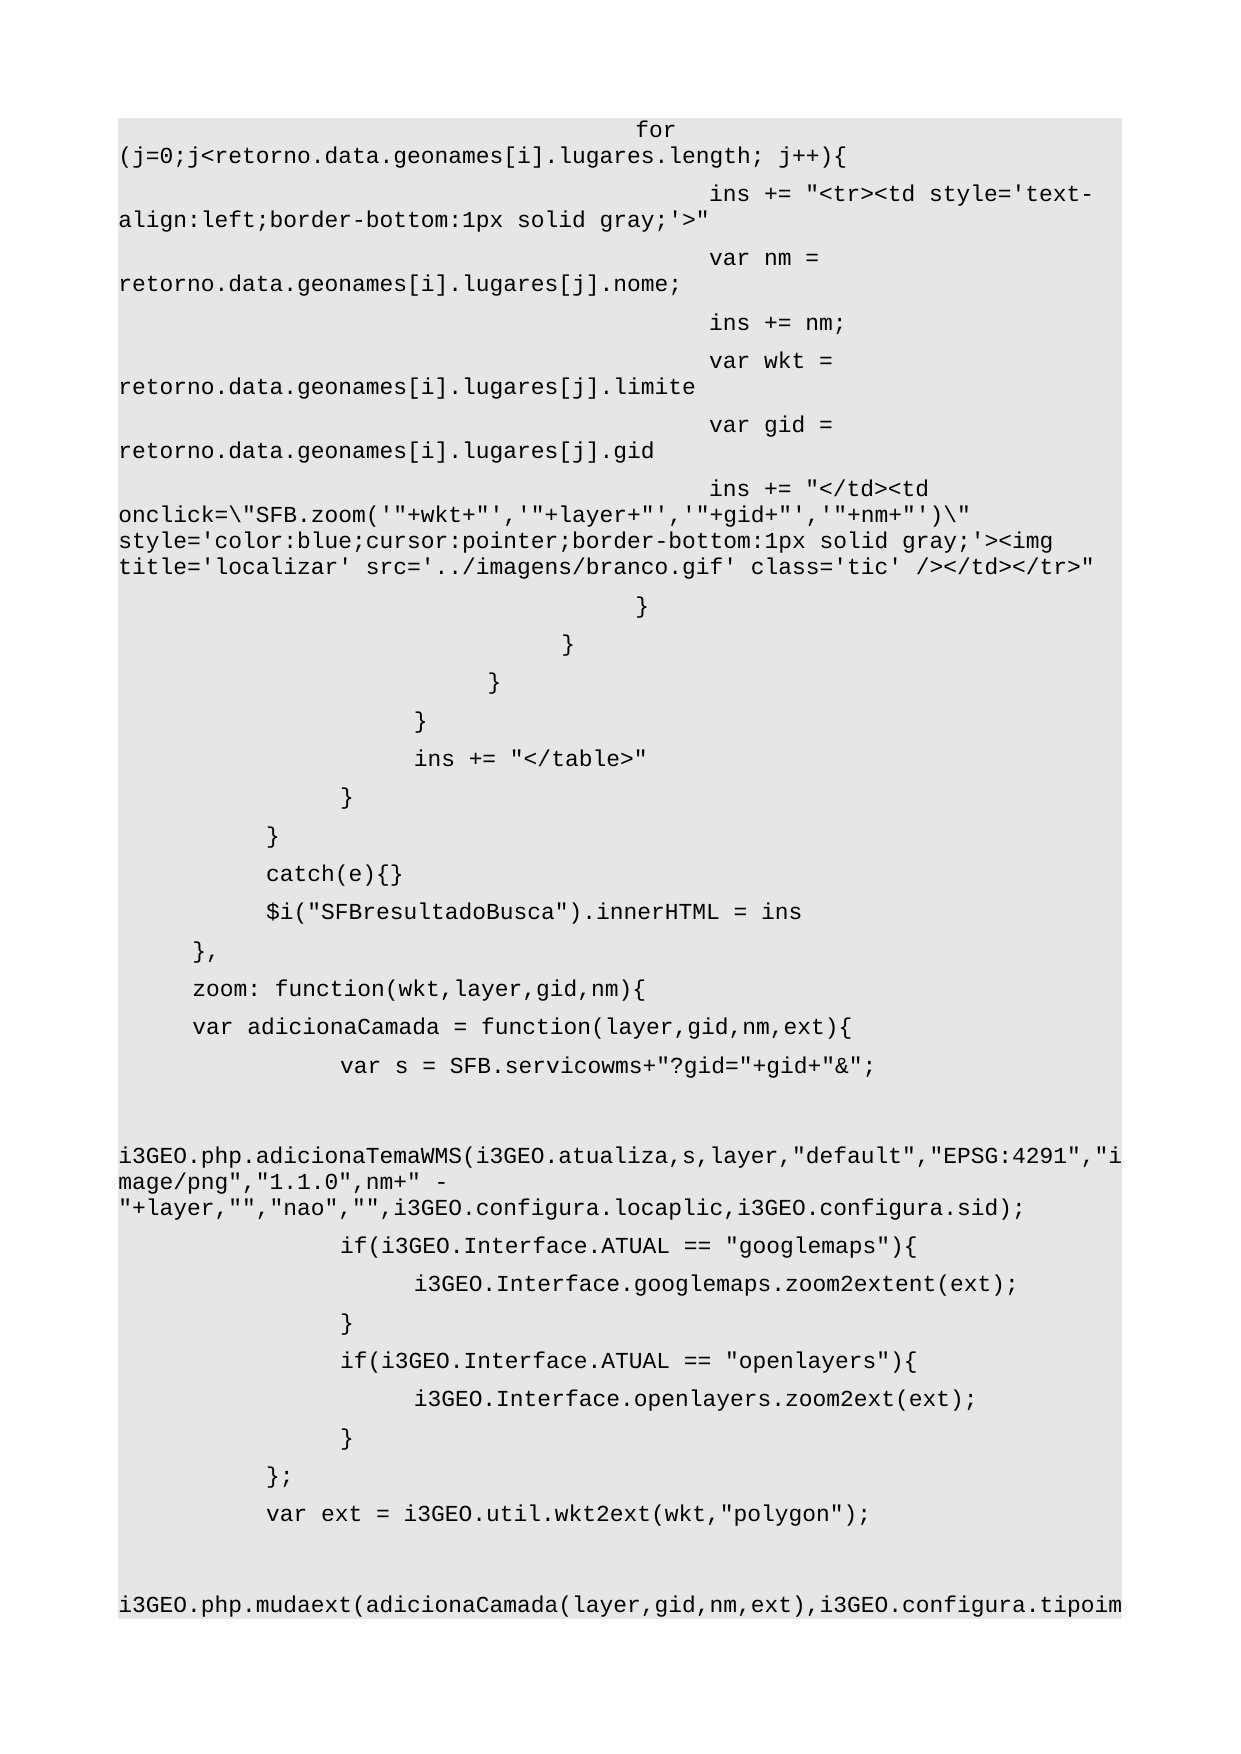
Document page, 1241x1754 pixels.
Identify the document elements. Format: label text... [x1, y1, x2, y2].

text var gid = retorno.data.geonames[i].lugares[j].gid [118, 413, 1122, 465]
text } [118, 671, 1122, 697]
text i3GEO.Interface.googlemaps.zoom2extent(ext); [118, 1273, 1122, 1299]
text var wkt = retorno.data.geonames[i].lugares[j].limite [118, 349, 1122, 401]
text for (j=0;j<retorno.data.geonames[i].lugares.length; j++){ [118, 118, 1122, 170]
text } [118, 824, 1122, 850]
text catch(e){} [118, 862, 1122, 888]
text var nm = retorno.data.geonames[i].lugares[j].nome; [118, 247, 1122, 298]
text ins += "</td><td onclick=\"SFB.zoom('"+wkt+"','"+layer+"','"+gid+"','"+nm+"')\" style='color:blue;cursor:pointer;border-bottom:1px solid gray;'><img title='localizar' src='../imagens/branco.gif' class='tic' /></td></tr>" [118, 478, 1122, 582]
text } [118, 594, 1122, 620]
text if(i3GEO.Interface.ATUAL == "googlemaps"){ [118, 1234, 1122, 1260]
text var ext = i3GEO.util.wkt2ext(wkt,"polygon"); [118, 1503, 1122, 1529]
text i3GEO.Interface.openlayers.zoom2ext(ext); [118, 1388, 1122, 1414]
text }; [118, 1464, 1122, 1490]
text if(i3GEO.Interface.ATUAL == "openlayers"){ [118, 1349, 1122, 1375]
text var adicionaCamada = function(layer,gid,nm,ext){ [118, 1016, 1122, 1042]
text } [118, 632, 1122, 658]
text i3GEO.php.adicionaTemaWMS(i3GEO.atualiza,s,layer,"default","EPSG:4291","image/png","1.1.0",nm+" - "+layer,"","nao","",i3GEO.configura.locaplic,i3GEO.configura.sid); [118, 1092, 1122, 1222]
text } [118, 709, 1122, 735]
text ins += "</table>" [118, 747, 1122, 773]
text } [118, 1426, 1122, 1452]
text ins += "<tr><td style='text-align:left;border-bottom:1px solid gray;'>" [118, 182, 1122, 234]
text $i("SFBresultadoBusca").innerHTML = ins [118, 901, 1122, 927]
text }, [118, 939, 1122, 965]
text } [118, 1311, 1122, 1337]
text } [118, 786, 1122, 812]
text ins += nm; [118, 311, 1122, 337]
text var s = SFB.servicowms+"?gid="+gid+"&"; [118, 1054, 1122, 1080]
text i3GEO.php.mudaext(adicionaCamada(layer,gid,nm,ext),i3GEO.configura.tipoim [118, 1541, 1122, 1619]
text zoom: function(wkt,layer,gid,nm){ [118, 977, 1122, 1003]
